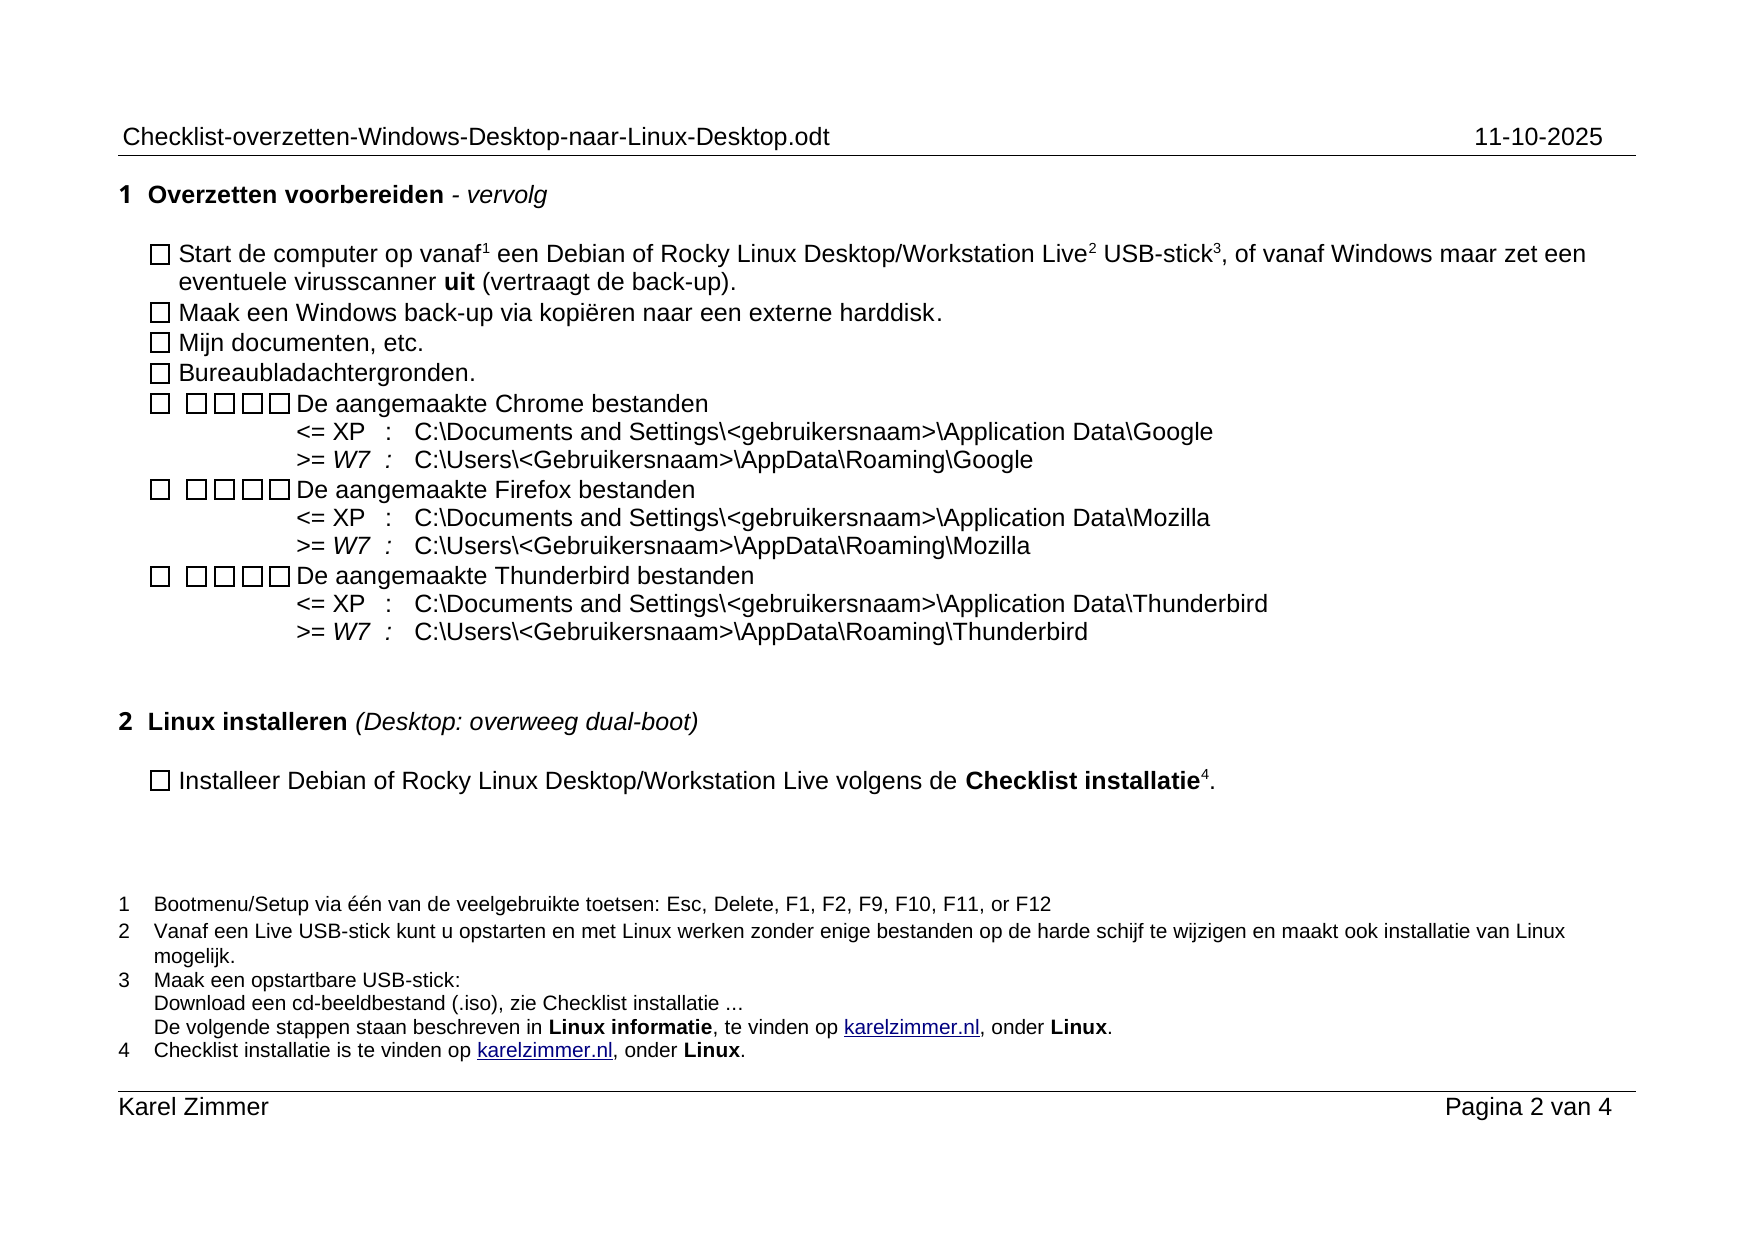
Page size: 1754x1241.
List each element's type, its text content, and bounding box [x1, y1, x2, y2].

table_header Start de computer op vanaf een Debian of Rocky Linux Desktop/Workstation Live USB-stick, of vanaf Windows maar zet een eventuele virusscanner uit (vertraagt de back-up). [177, 239, 1617, 297]
table_cell De aangemaakte Firefox bestanden <= XP : C:\Documents and Settings\<gebruikersnaam>\Application Data\Mozilla >= W7 : C:\Users\<Gebruikersnaam>\AppData\Roaming\Mozilla [177, 475, 1617, 561]
table_cell [141, 298, 177, 328]
table_cell [141, 475, 177, 561]
table_cell Maak een Windows back-up via kopiëren naar een externe harddisk. [177, 298, 1617, 328]
table_cell De aangemaakte Thunderbird bestanden <= XP : C:\Documents and Settings\<gebruikersnaam>\Application Data\Thunderbird >= W7 : C:\Users\<Gebruikersnaam>\AppData\Roaming\Thunderbird [177, 561, 1617, 647]
table_cell Bureaubladachtergronden. [177, 358, 1617, 388]
table_header [141, 765, 177, 796]
table_cell Mijn documenten, etc. [177, 328, 1617, 358]
table_cell [141, 388, 177, 475]
table_cell De aangemaakte Chrome bestanden <= XP : C:\Documents and Settings\<gebruikersnaam>\Application Data\Google >= W7 : C:\Users\<Gebruikersnaam>\AppData\Roaming\Google [177, 388, 1617, 475]
table_cell [141, 561, 177, 647]
list Overzetten voorbereiden - vervolg [118, 177, 1636, 211]
table_header [141, 239, 177, 297]
table_cell [141, 328, 177, 358]
table_cell [141, 358, 177, 388]
list Linux installeren (Desktop: overweeg dual-boot) [118, 703, 1636, 737]
table_header Installeer Debian of Rocky Linux Desktop/Workstation Live volgens de Checklist installatie. [177, 765, 1617, 796]
